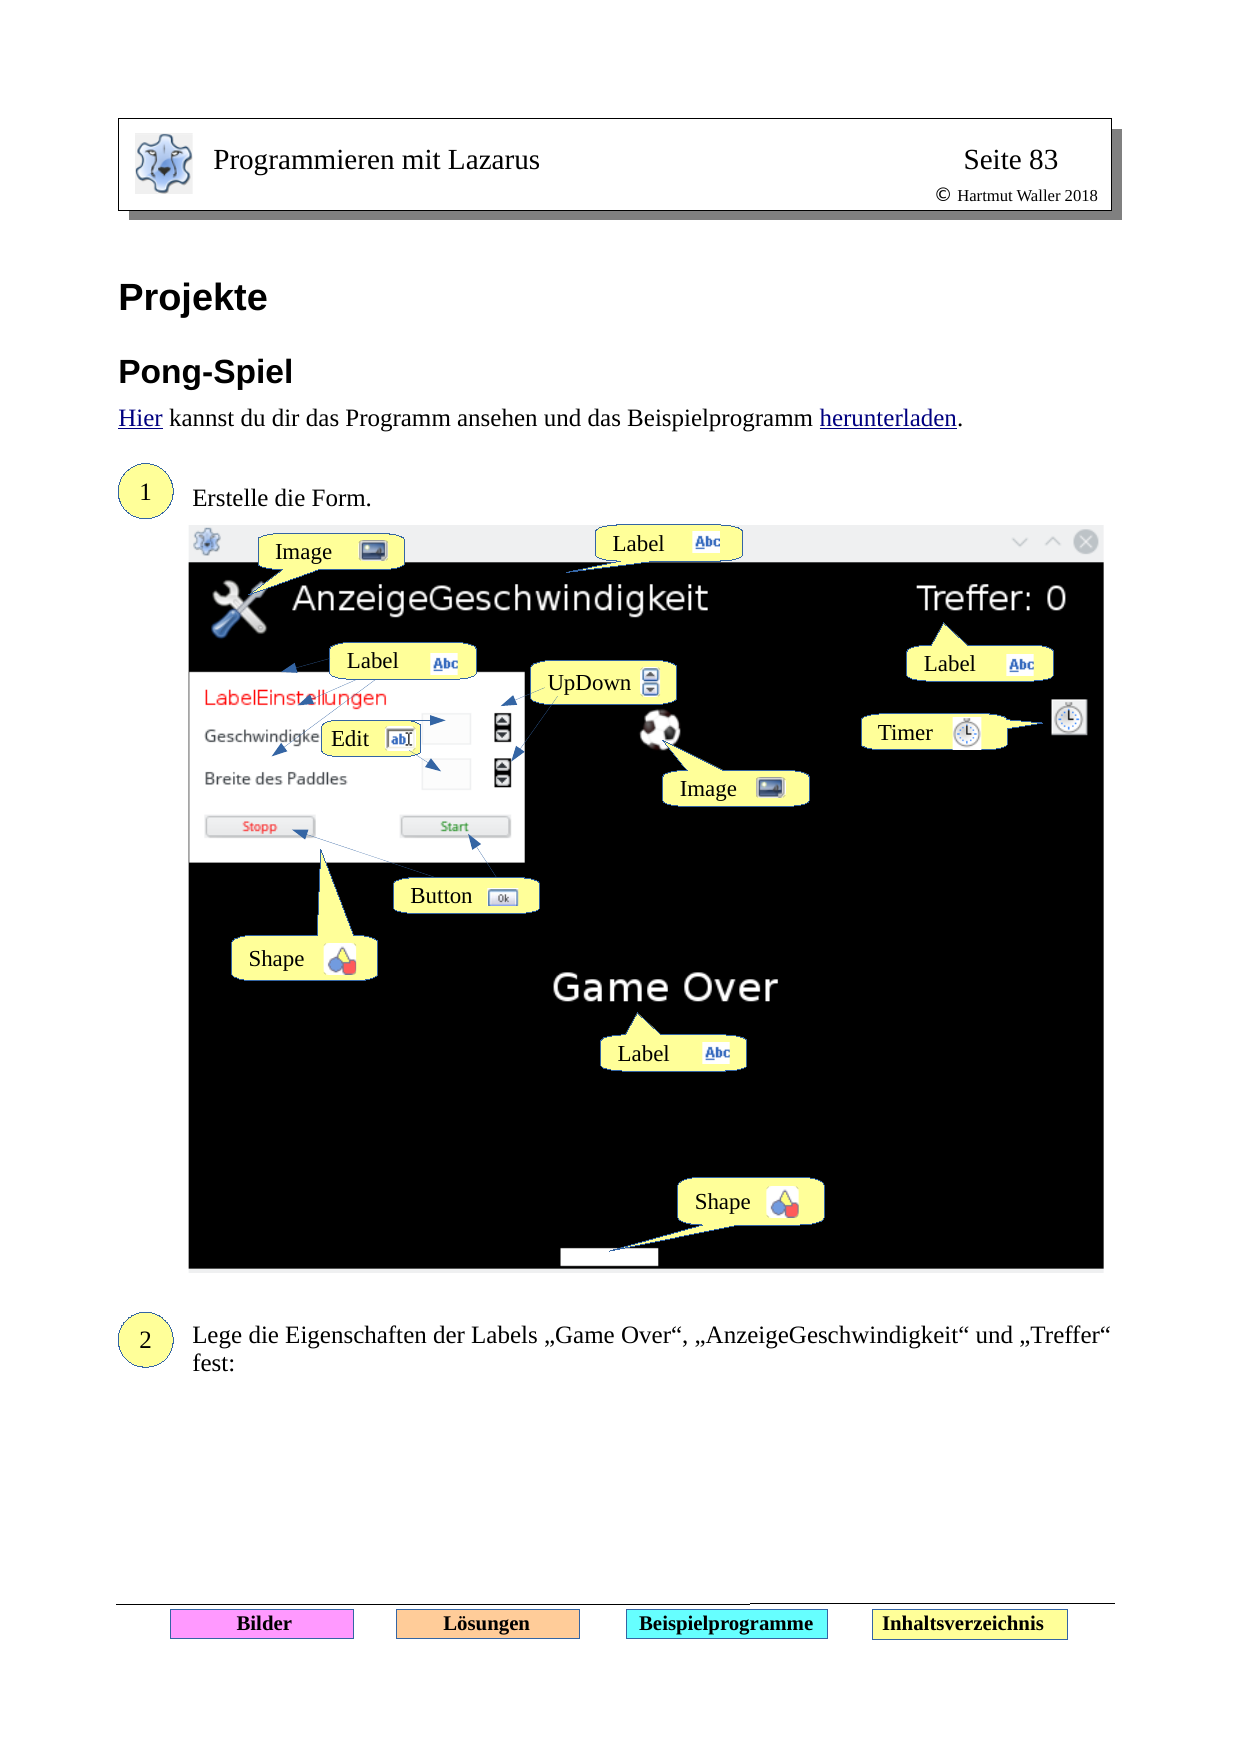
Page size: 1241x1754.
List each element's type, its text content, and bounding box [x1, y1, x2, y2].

picture [188, 525, 1104, 1273]
picture [692, 531, 720, 553]
subtitle Pong-Spiel [118, 352, 1122, 390]
text Hier kannst du dir das Programm ansehen und das Beispielprogramm herunterladen. [118, 403, 1122, 432]
text Erstelle die Form. [165, 483, 1122, 512]
subtitle Projekte [118, 275, 1122, 318]
text Lege die Eigenschaften der Labels „Game Over“, „AnzeigeGeschwindigkeit“ und „Treffer“ fest: [118, 1320, 1122, 1377]
picture [135, 133, 193, 194]
